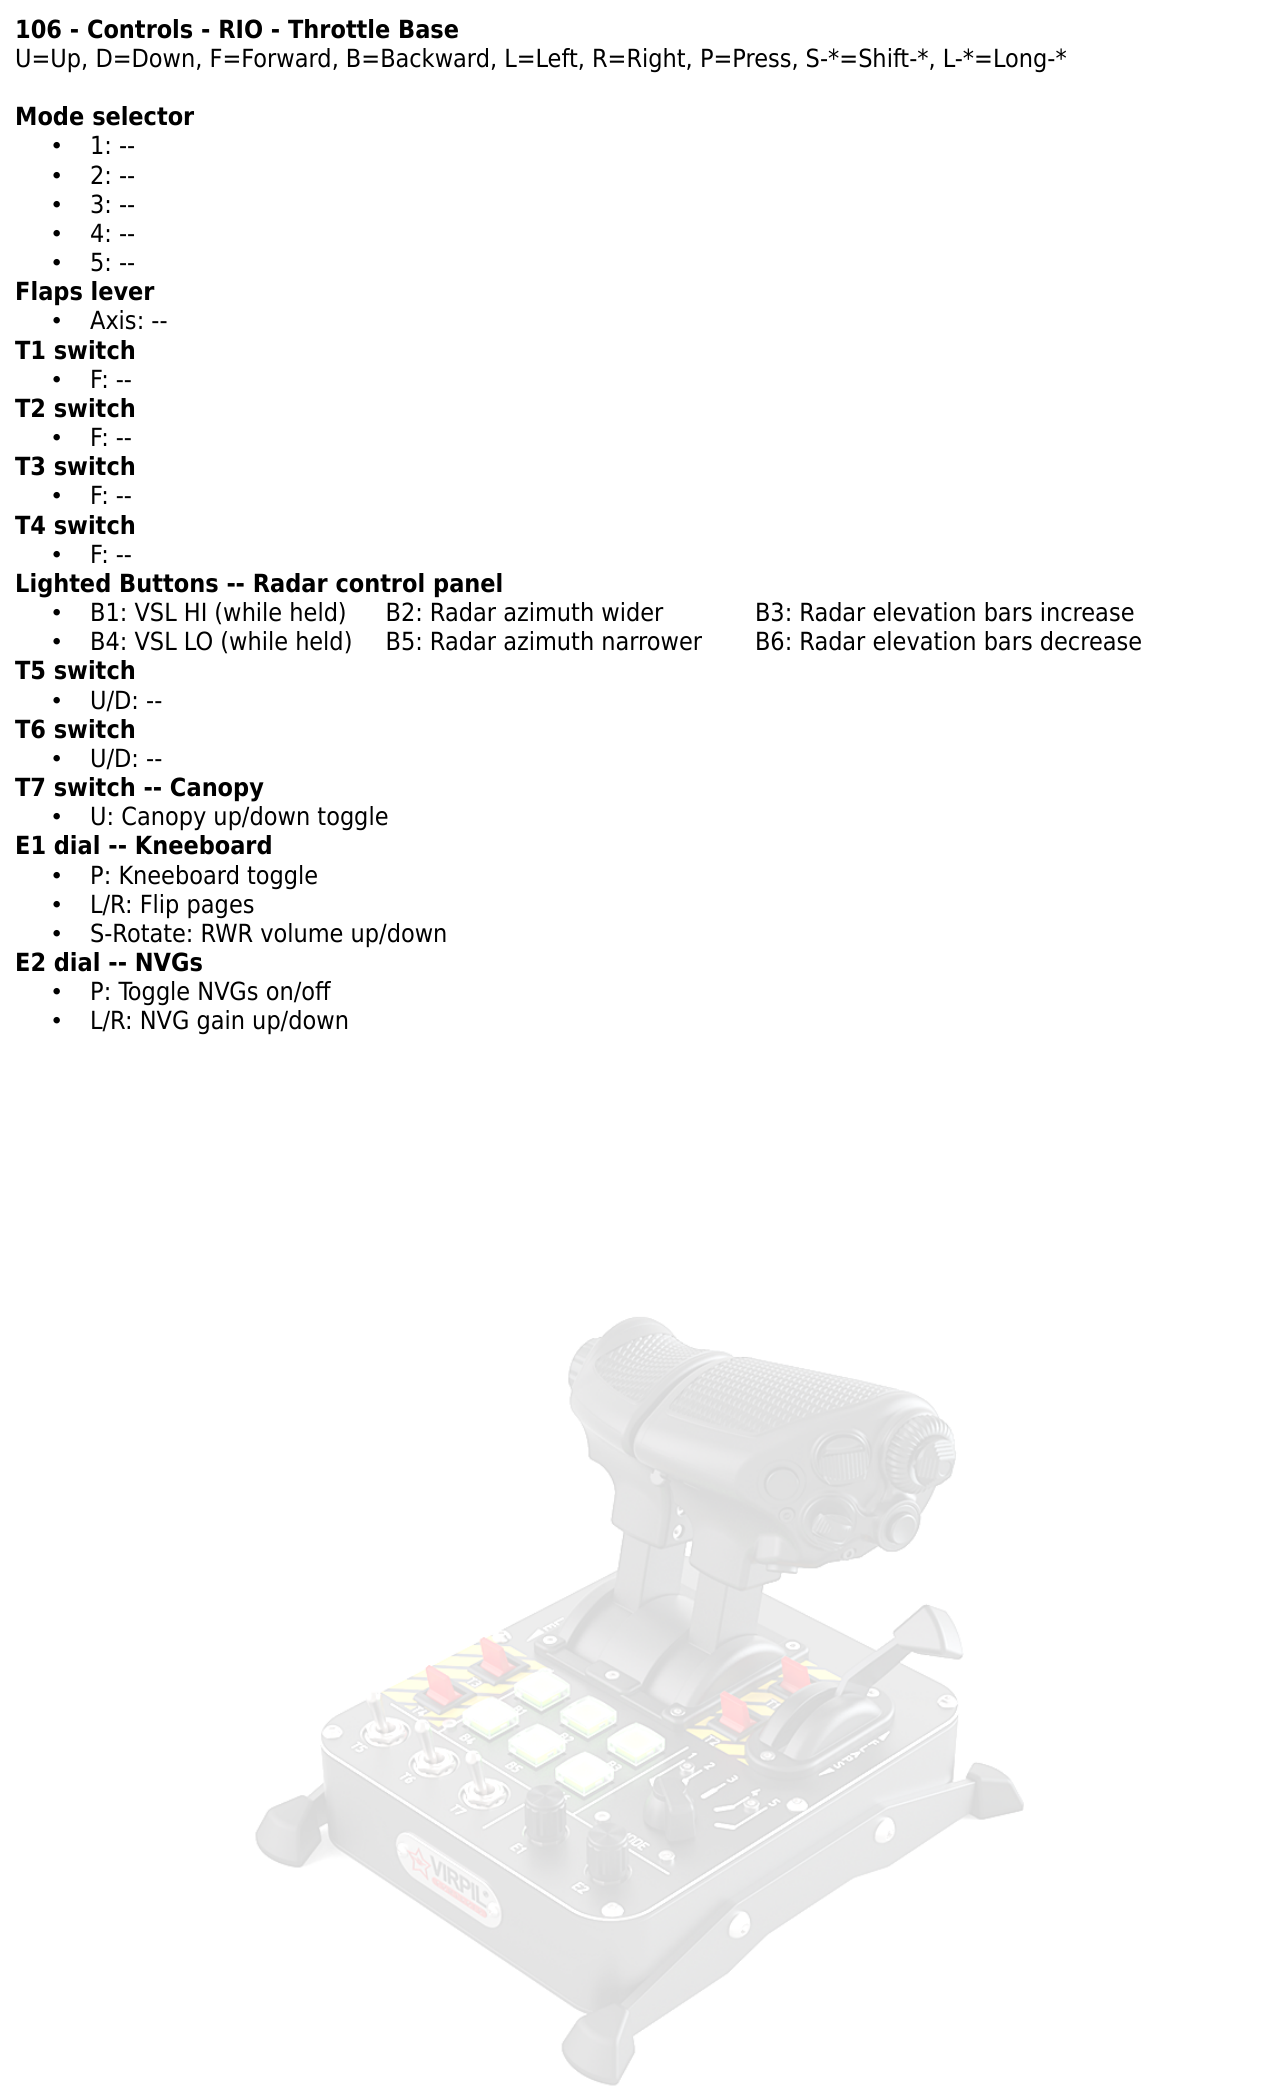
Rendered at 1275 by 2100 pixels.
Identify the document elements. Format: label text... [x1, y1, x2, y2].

list L/R: NVG gain up/down [52, 1007, 1260, 1036]
text Flaps lever [15, 277, 1260, 307]
text E1 dial -- Kneeboard [15, 832, 1260, 861]
list F: -- [52, 540, 1260, 569]
list 2: -- [52, 161, 1260, 190]
text T4 switch [15, 511, 1260, 540]
list B1: VSL HI (while held) B2: Radar azimuth wider B3: Radar elevation bars increase [52, 598, 1260, 627]
text U=Up, D=Down, F=Forward, B=Backward, L=Left, R=Right, P=Press, S-*=Shift-*, L-*=Long-* [15, 44, 1260, 73]
list F: -- [52, 482, 1260, 511]
list 3: -- [52, 190, 1260, 219]
list 5: -- [52, 248, 1260, 277]
list 4: -- [52, 219, 1260, 248]
list L/R: Flip pages [52, 890, 1260, 919]
list S-Rotate: RWR volume up/down [52, 919, 1260, 948]
list Axis: -- [52, 307, 1260, 336]
text T5 switch [15, 657, 1260, 686]
text T6 switch [15, 715, 1260, 744]
text T7 switch -- Canopy [15, 773, 1260, 802]
text 106 - Controls - RIO - Throttle Base [15, 15, 1260, 44]
list U: Canopy up/down toggle [52, 802, 1260, 832]
text T1 switch [15, 336, 1260, 365]
text T3 switch [15, 452, 1260, 482]
list F: -- [52, 365, 1260, 394]
list F: -- [52, 423, 1260, 452]
text E2 dial -- NVGs [15, 948, 1260, 977]
list 1: -- [52, 132, 1260, 161]
text T2 switch [15, 394, 1260, 423]
list B4: VSL LO (while held) B5: Radar azimuth narrower B6: Radar elevation bars decrease [52, 627, 1260, 657]
list U/D: -- [52, 686, 1260, 715]
list P: Kneeboard toggle [52, 861, 1260, 890]
list U/D: -- [52, 744, 1260, 773]
text Lighted Buttons -- Radar control panel [15, 569, 1260, 598]
text Mode selector [15, 102, 1260, 132]
list P: Toggle NVGs on/off [52, 977, 1260, 1007]
